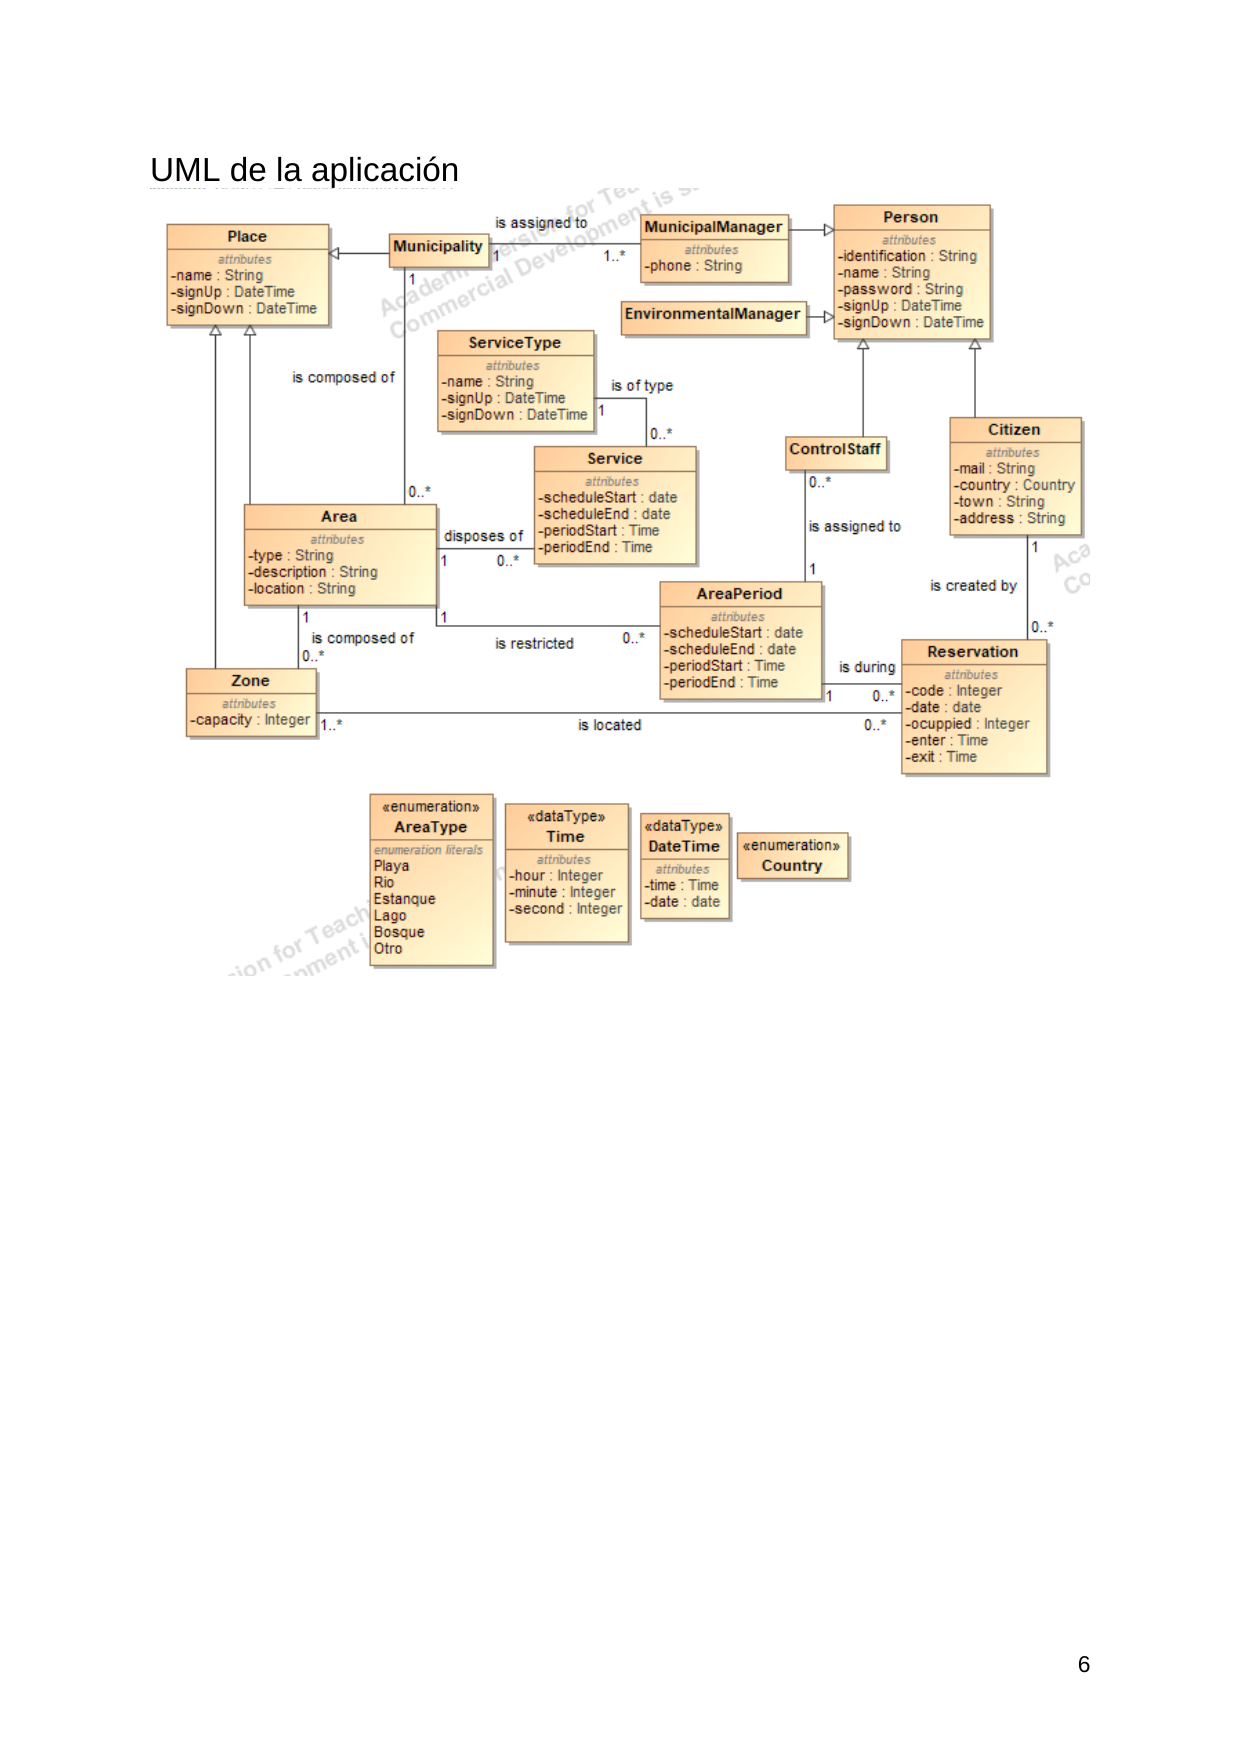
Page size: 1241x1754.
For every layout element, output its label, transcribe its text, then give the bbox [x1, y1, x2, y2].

picture [150, 188, 1091, 976]
subtitle UML de la aplicación [150, 150, 1090, 188]
